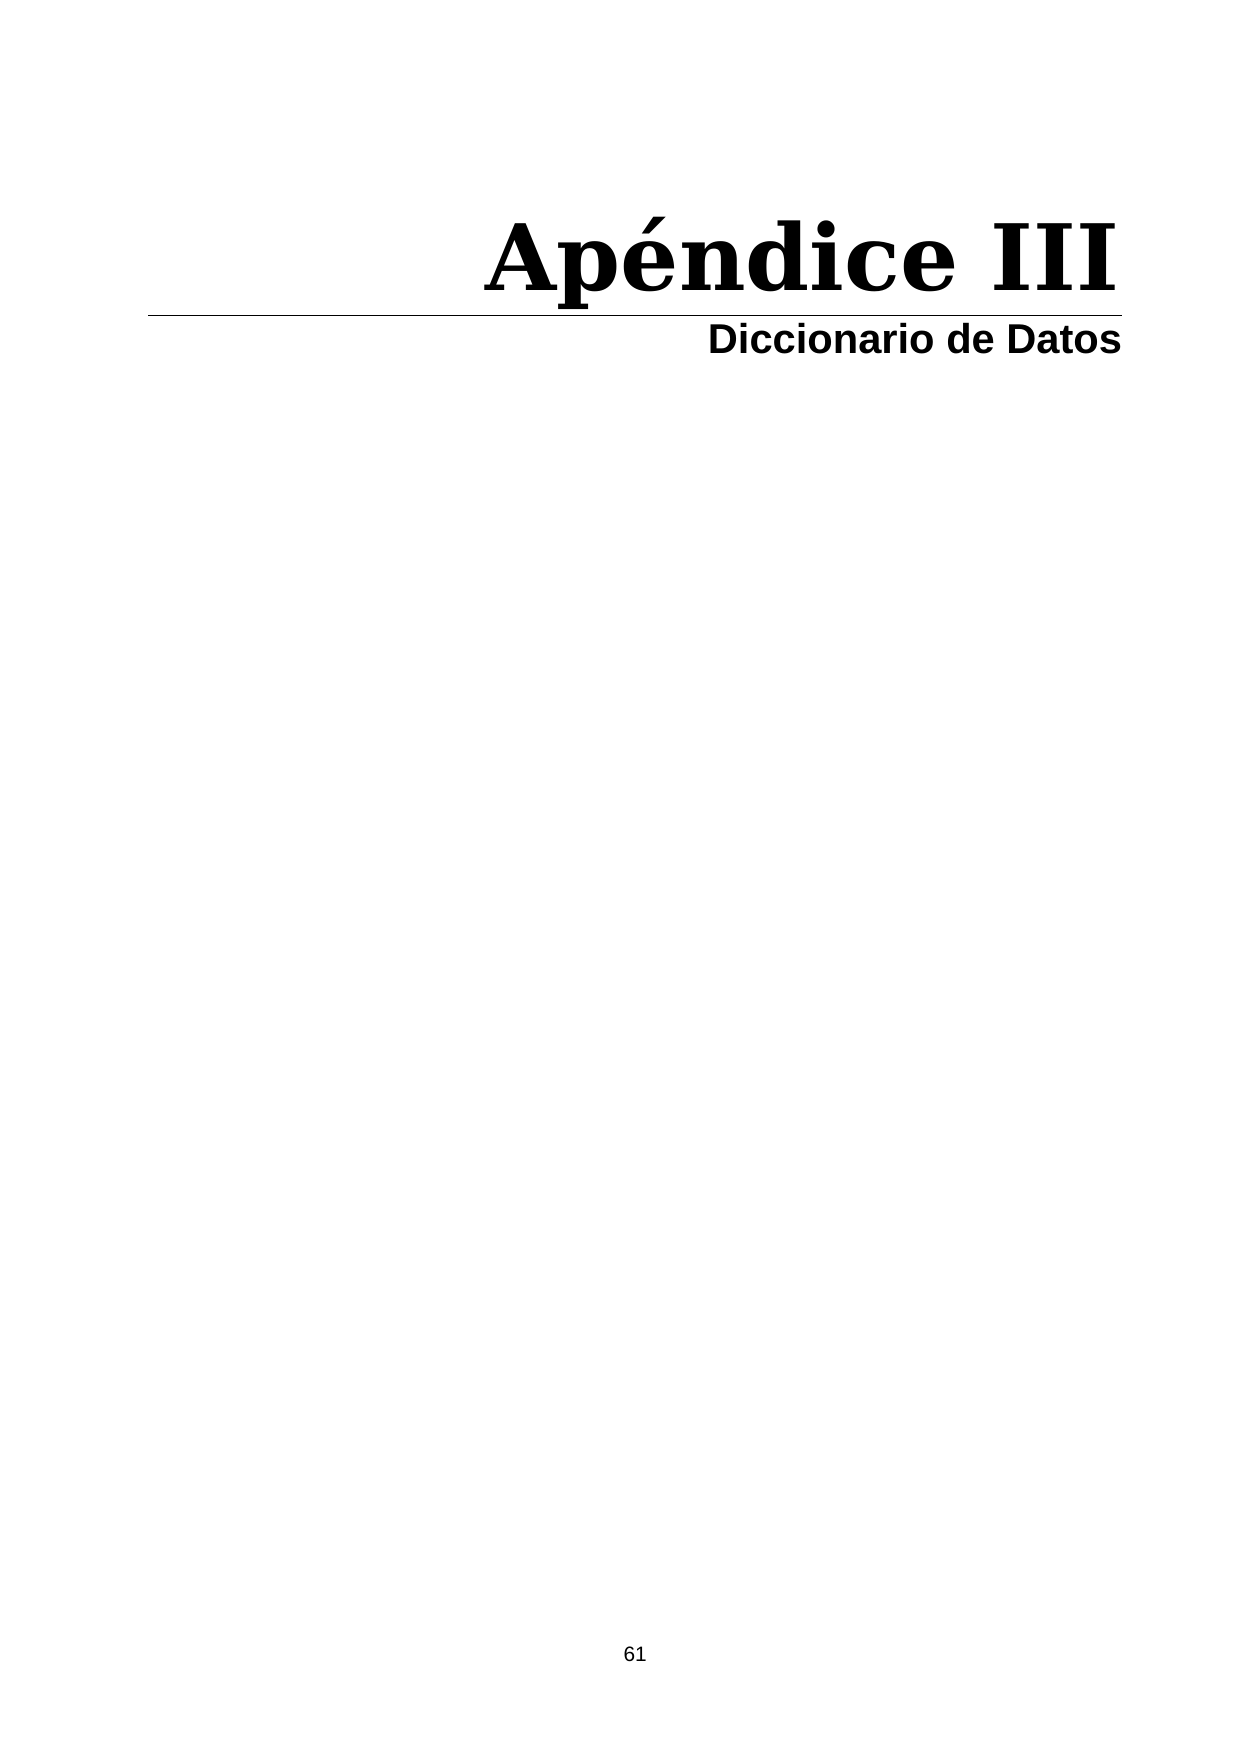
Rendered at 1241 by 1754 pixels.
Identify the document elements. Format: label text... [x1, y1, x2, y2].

text Diccionario de Datos [148, 316, 1122, 363]
subtitle Apéndice III [148, 201, 1122, 315]
